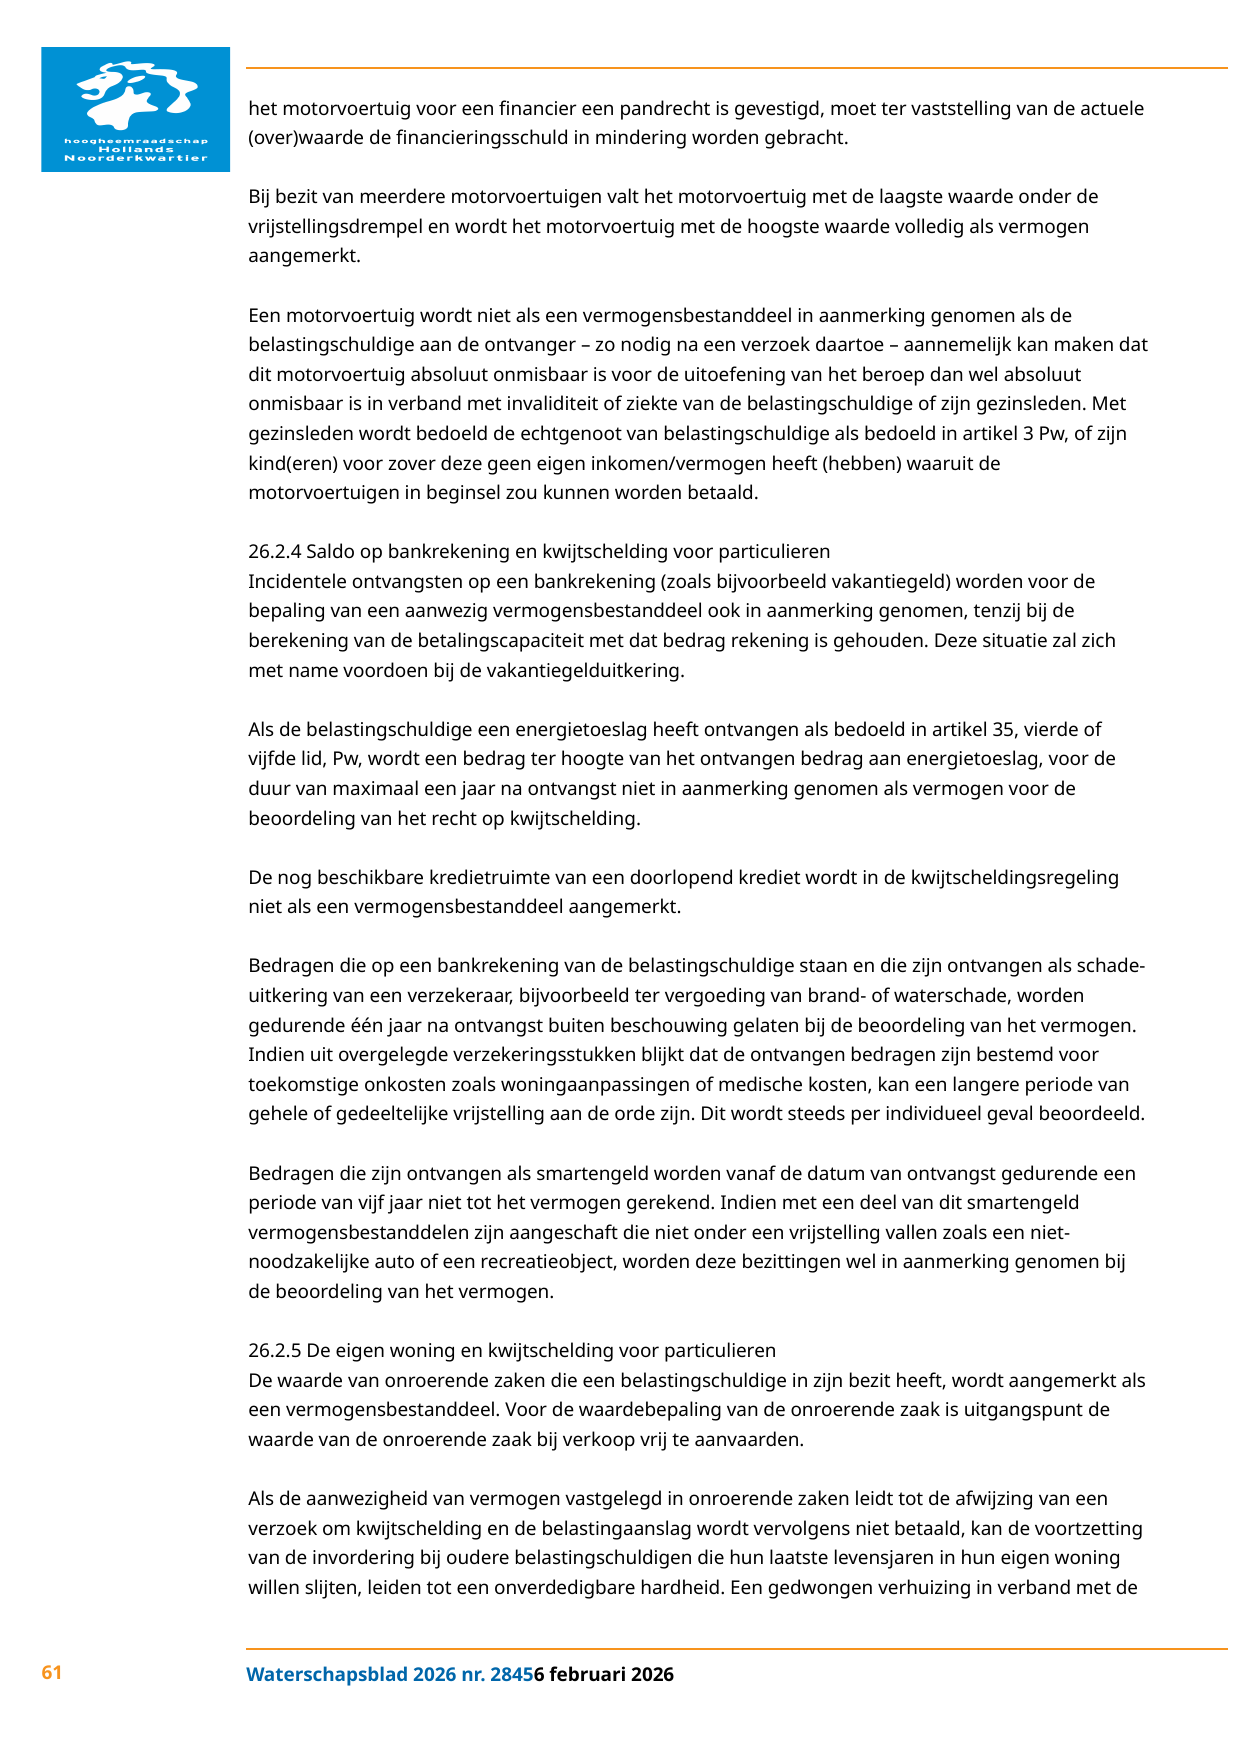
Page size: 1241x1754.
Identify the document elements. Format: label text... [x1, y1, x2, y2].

text 26.2.4 Saldo op bankrekening en kwijtschelding voor particulieren [248, 538, 1152, 564]
text De nog beschikbare kredietruimte van een doorlopend krediet wordt in de kwijtscheldingsregeling niet als een vermogensbestanddeel aangemerkt. [248, 864, 1152, 919]
text Bedragen die zijn ontvangen als smartengeld worden vanaf de datum van ontvangst gedurende een periode van vijf jaar niet tot het vermogen gerekend. Indien met een deel van dit smartengeld vermogensbestanddelen zijn aangeschaft die niet onder een vrijstelling vallen zoals een niet-noodzakelijke auto of een recreatieobject, worden deze bezittingen wel in aanmerking genomen bij de beoordeling van het vermogen. [248, 1160, 1152, 1304]
text Als de belastingschuldige een energietoeslag heeft ontvangen als bedoeld in artikel 35, vierde of vijfde lid, Pw, wordt een bedrag ter hoogte van het ontvangen bedrag aan energietoeslag, voor de duur van maximaal een jaar na ontvangst niet in aanmerking genomen als vermogen voor de beoordeling van het recht op kwijtschelding. [248, 716, 1152, 831]
text het motorvoertuig voor een financier een pandrecht is gevestigd, moet ter vaststelling van de actuele (over)waarde de financieringsschuld in mindering worden gebracht. [248, 95, 1152, 150]
picture [129, 76, 144, 82]
picture [118, 62, 197, 112]
text Bedragen die op een bankrekening van de belastingschuldige staan en die zijn ontvangen als schade-uitkering van een verzekeraar, bijvoorbeeld ter vergoeding van brand- of waterschade, worden gedurende één jaar na ontvangst buiten beschouwing gelaten bij de beoordeling van het vermogen. Indien uit overgelegde verzekeringsstukken blijkt dat de ontvangen bedragen zijn bestemd voor toekomstige onkosten zoals woningaanpassingen of medische kosten, kan een langere periode van gehele of gedeeltelijke vrijstelling aan de orde zijn. Dit wordt steeds per individueel geval beoordeeld. [248, 953, 1152, 1126]
text Een motorvoertuig wordt niet als een vermogensbestanddeel in aanmerking genomen als de belastingschuldige aan de ontvanger – zo nodig na een verzoek daartoe – aannemelijk kan maken dat dit motorvoertuig absoluut onmisbaar is voor de uitoefening van het beroep dan wel absoluut onmisbaar is in verband met invaliditeit of ziekte van de belastingschuldige of zijn gezinsleden. Met gezinsleden wordt bedoeld de echtgenoot van belastingschuldige als bedoeld in artikel 3 Pw, of zijn kind(eren) voor zover deze geen eigen inkomen/vermogen heeft (hebben) waaruit de motorvoertuigen in beginsel zou kunnen worden betaald. [248, 302, 1152, 505]
picture [78, 64, 122, 99]
picture [88, 87, 157, 130]
text Bij bezit van meerdere motorvoertuigen valt het motorvoertuig met de laagste waarde onder de vrijstellingsdrempel en wordt het motorvoertuig met de hoogste waarde volledig als vermogen aangemerkt. [248, 183, 1152, 268]
text Als de aanwezigheid van vermogen vastgelegd in onroerende zaken leidt tot de afwijzing van een verzoek om kwijtschelding en de belastingaanslag wordt vervolgens niet betaald, kan de voortzetting van de invordering bij oudere belastingschuldigen die hun laatste levensjaren in hun eigen woning willen slijten, leiden tot een onverdedigbare hardheid. Een gedwongen verhuizing in verband met de [248, 1485, 1152, 1600]
text De waarde van onroerende zaken die een belastingschuldige in zijn bezit heeft, wordt aangemerkt als een vermogensbestanddeel. Voor de waardebepaling van de onroerende zaak is uitgangspunt de waarde van de onroerende zaak bij verkoop vrij te aanvaarden. [248, 1367, 1152, 1452]
text 26.2.5 De eigen woning en kwijtschelding voor particulieren [248, 1337, 1152, 1363]
text Incidentele ontvangsten op een bankrekening (zoals bijvoorbeeld vakantiegeld) worden voor de bepaling van een aanwezig vermogensbestanddeel ook in aanmerking genomen, tenzij bij de berekening van de betalingscapaciteit met dat bedrag rekening is gehouden. Deze situatie zal zich met name voordoen bij de vakantiegelduitkering. [248, 568, 1152, 683]
